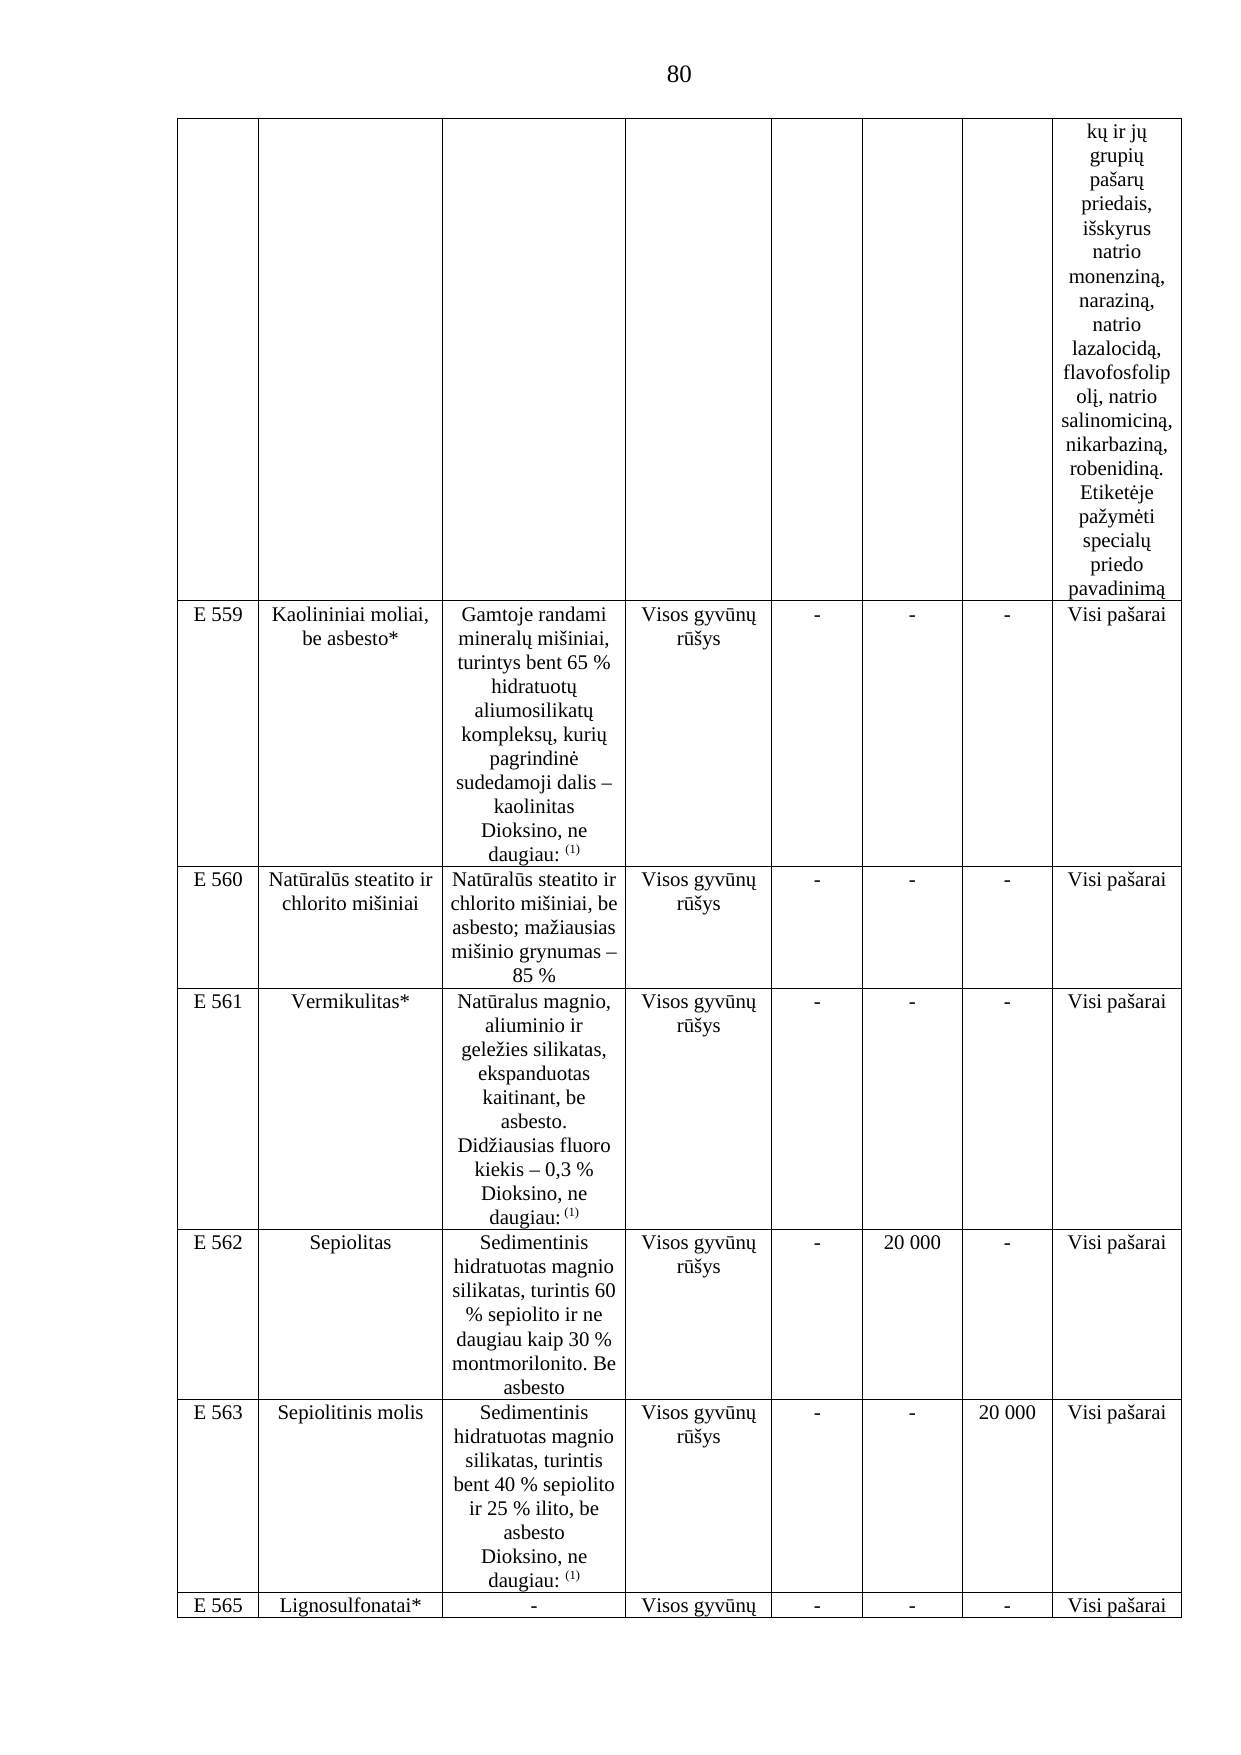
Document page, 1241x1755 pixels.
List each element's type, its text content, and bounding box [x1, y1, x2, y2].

table_cell Sepiolitas [259, 1230, 442, 1399]
table_cell - [772, 1593, 862, 1617]
table_cell Visi pašarai [1053, 601, 1181, 866]
table_cell Natūralus magnio, aliuminio ir geležies silikatas, ekspanduotas kaitinant, be asbesto. Didžiausias fluoro kiekis – 0,3 % Dioksino, ne daugiau: (1) [443, 989, 625, 1229]
table_cell - [863, 601, 962, 866]
table_cell - [863, 1593, 962, 1617]
table_cell [963, 119, 1052, 600]
table_cell [443, 1593, 625, 1617]
table_cell E 560 [178, 867, 258, 987]
table_cell Visi pašarai [1053, 1593, 1181, 1617]
table_cell - [772, 1230, 862, 1399]
table_cell E 563 [178, 1400, 258, 1592]
table_cell 20 000 [863, 1230, 962, 1399]
table_cell Sepiolitinis molis [259, 1400, 442, 1592]
table_cell Sedimentinis hidratuotas magnio silikatas, turintis bent 40 % sepiolito ir 25 % ilito, be asbesto Dioksino, ne daugiau: (1) [443, 1400, 625, 1592]
table_cell - [772, 601, 862, 866]
table_cell [178, 119, 258, 600]
table_cell E 559 [178, 601, 258, 866]
table_cell Visos gyvūnų rūšys [626, 1230, 771, 1399]
table_cell Visi pašarai [1053, 867, 1181, 987]
table_cell - [863, 119, 962, 600]
table_cell - [963, 867, 1052, 987]
table_cell - [863, 989, 962, 1229]
table_cell - [772, 989, 862, 1229]
table_cell E 561 [178, 989, 258, 1229]
table_cell Vermikulitas* [259, 989, 442, 1229]
table_cell Kaolininiai moliai, be asbesto* [259, 601, 442, 866]
table_cell - [772, 119, 862, 600]
table_cell E 562 [178, 1230, 258, 1399]
table_cell Visos gyvūnų rūšys [626, 867, 771, 987]
table_cell - [772, 867, 862, 987]
table_cell Sedimentinis hidratuotas magnio silikatas, turintis 60 % sepiolito ir ne daugiau kaip 30 % montmorilonito. Be asbesto [443, 1230, 625, 1399]
table_cell [259, 119, 442, 600]
table_cell - [863, 1400, 962, 1592]
table_cell - [963, 1230, 1052, 1399]
table_cell Visos gyvūnų rūšys [626, 1400, 771, 1592]
table_cell - [772, 1400, 862, 1592]
table_cell Visos gyvūnų rūšys [626, 989, 771, 1229]
table_cell E 565 [178, 1593, 258, 1617]
table_cell kų ir jų grupių pašarų priedais, išskyrus natrio monenziną, naraziną, natrio lazalocidą, flavofosfolipolį, natrio salinomiciną, nikarbaziną, robenidiną. Etiketėje pažymėti specialų priedo pavadinimą [1053, 119, 1181, 600]
table_cell - [963, 601, 1052, 866]
table_cell Natūralūs steatito ir chlorito mišiniai, be asbesto; mažiausias mišinio grynumas – 85 % [443, 867, 625, 987]
table_cell Natūralūs steatito ir chlorito mišiniai [259, 867, 442, 987]
table_cell Lignosulfonatai* [259, 1593, 442, 1617]
table_cell Visi pašarai [1053, 1230, 1181, 1399]
table_cell - [863, 867, 962, 987]
table_cell 20 000 [963, 1400, 1052, 1592]
table_cell Visos gyvūnų [626, 1593, 771, 1617]
table_cell Visi pašarai [1053, 989, 1181, 1229]
table_cell Visi pašarai [1053, 1400, 1181, 1592]
table_cell Gamtoje randami mineralų mišiniai, turintys bent 65 % hidratuotų aliumosilikatų kompleksų, kurių pagrindinė sudedamoji dalis – kaolinitas Dioksino, ne daugiau: (1) [443, 601, 625, 866]
table_cell - [963, 1593, 1052, 1617]
table_cell [626, 119, 771, 600]
table_cell [443, 119, 625, 600]
table_cell - [963, 989, 1052, 1229]
table_cell Visos gyvūnų rūšys [626, 601, 771, 866]
